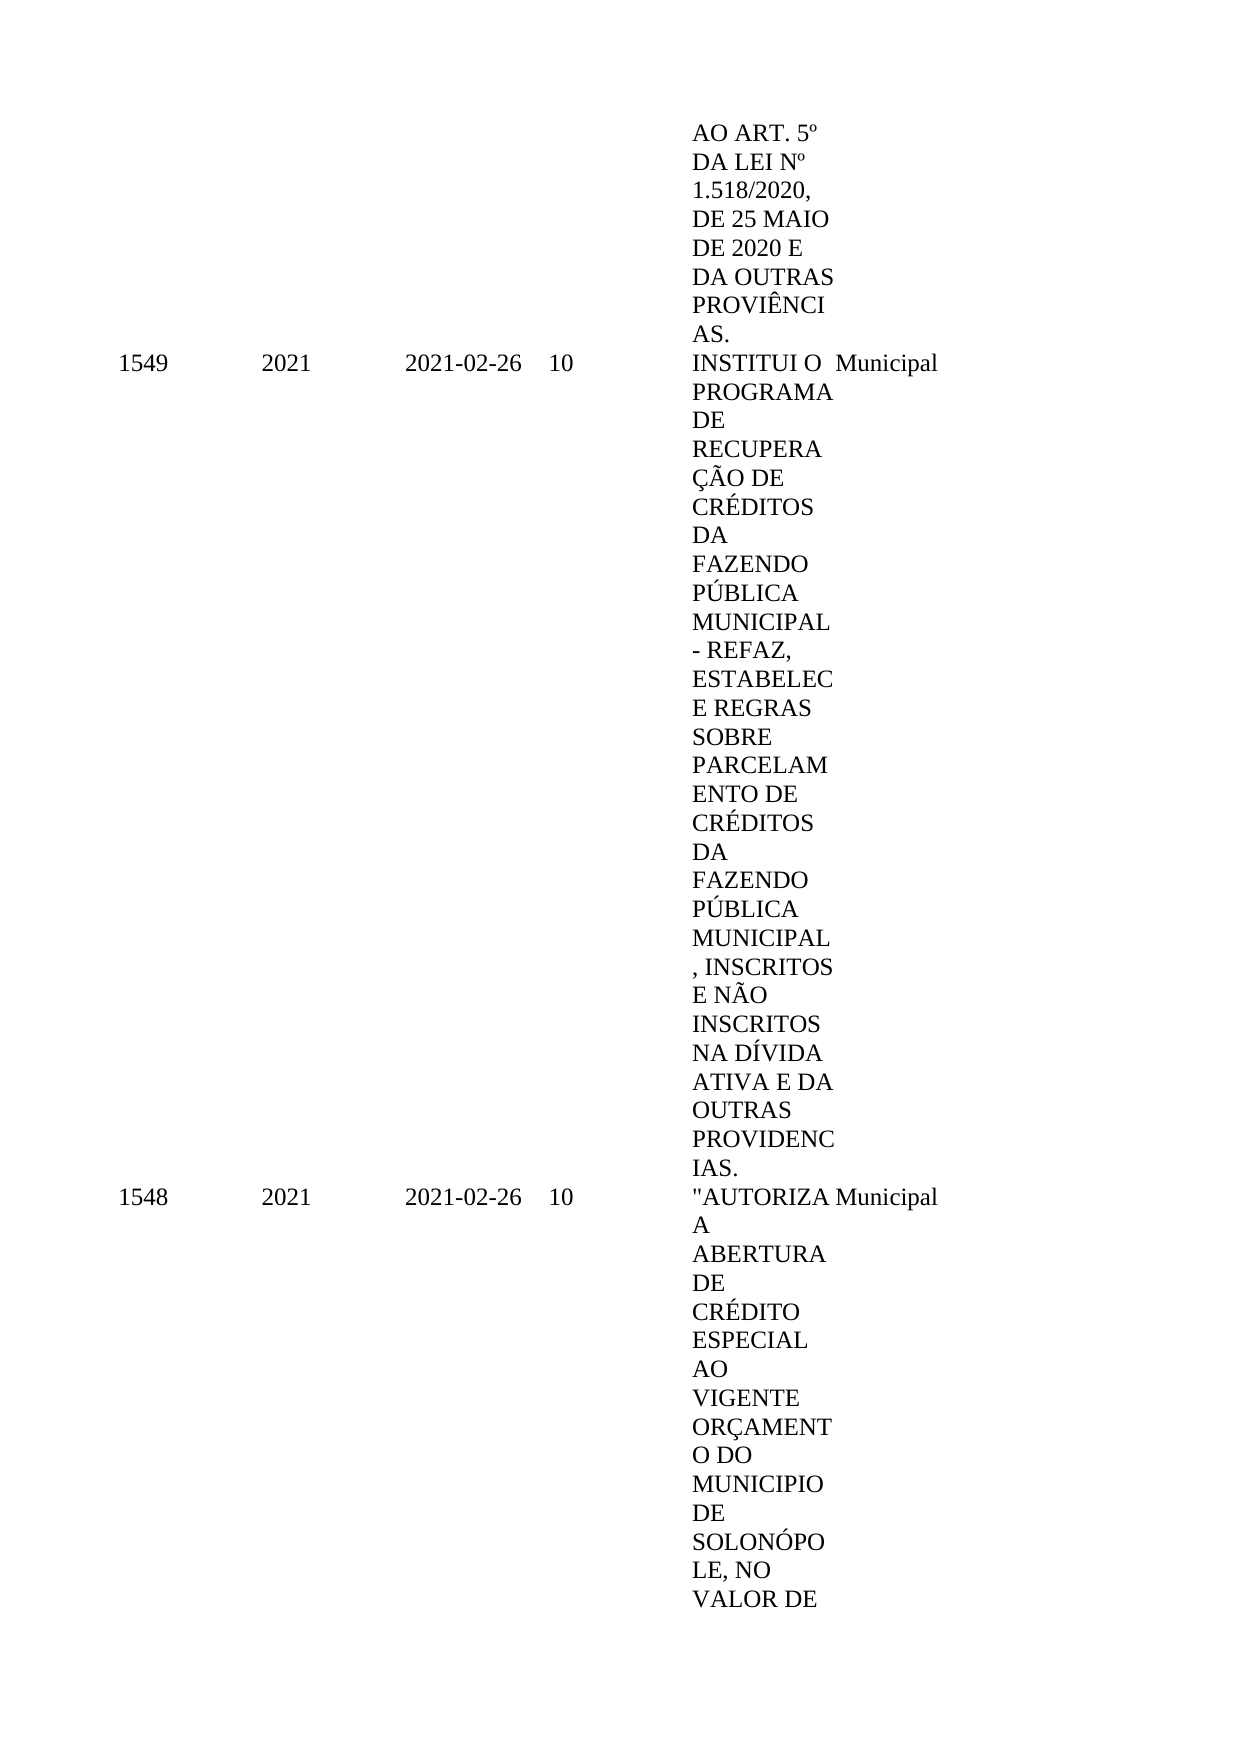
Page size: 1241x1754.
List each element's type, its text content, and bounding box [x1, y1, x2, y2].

table_cell AO ART. 5º DA LEI Nº 1.518/2020, DE 25 MAIO DE 2020 E DA OUTRAS PROVIÊNCIAS. [692, 118, 835, 348]
table_cell 10 [548, 1182, 692, 1613]
table_cell 1549 [118, 348, 261, 1182]
table_cell 2021-02-26 [405, 348, 548, 1182]
table_cell INSTITUI O PROGRAMA DE RECUPERAÇÃO DE CRÉDITOS DA FAZENDO PÚBLICA MUNICIPAL - REFAZ, ESTABELECE REGRAS SOBRE PARCELAMENTO DE CRÉDITOS DA FAZENDO PÚBLICA MUNICIPAL, INSCRITOS E NÃO INSCRITOS NA DÍVIDA ATIVA E DA OUTRAS PROVIDENCIAS. [692, 348, 835, 1182]
table_cell 2021-02-26 [405, 1182, 548, 1613]
table_cell [261, 118, 405, 348]
table_cell 1548 [118, 1182, 261, 1613]
table_cell Municipal [835, 348, 979, 1182]
table_cell 10 [548, 348, 692, 1182]
table_cell [979, 1182, 1122, 1613]
table_cell [118, 118, 261, 348]
table_cell 2021 [261, 348, 405, 1182]
table_cell [548, 118, 692, 348]
table_cell [979, 348, 1122, 1182]
table_cell [979, 118, 1122, 348]
table_cell [835, 118, 979, 348]
table_cell "AUTORIZA A ABERTURA DE CRÉDITO ESPECIAL AO VIGENTE ORÇAMENTO DO MUNICIPIO DE SOLONÓPOLE, NO VALOR DE [692, 1182, 835, 1613]
table_cell 2021 [261, 1182, 405, 1613]
table_cell Municipal [835, 1182, 979, 1613]
table_cell [405, 118, 548, 348]
